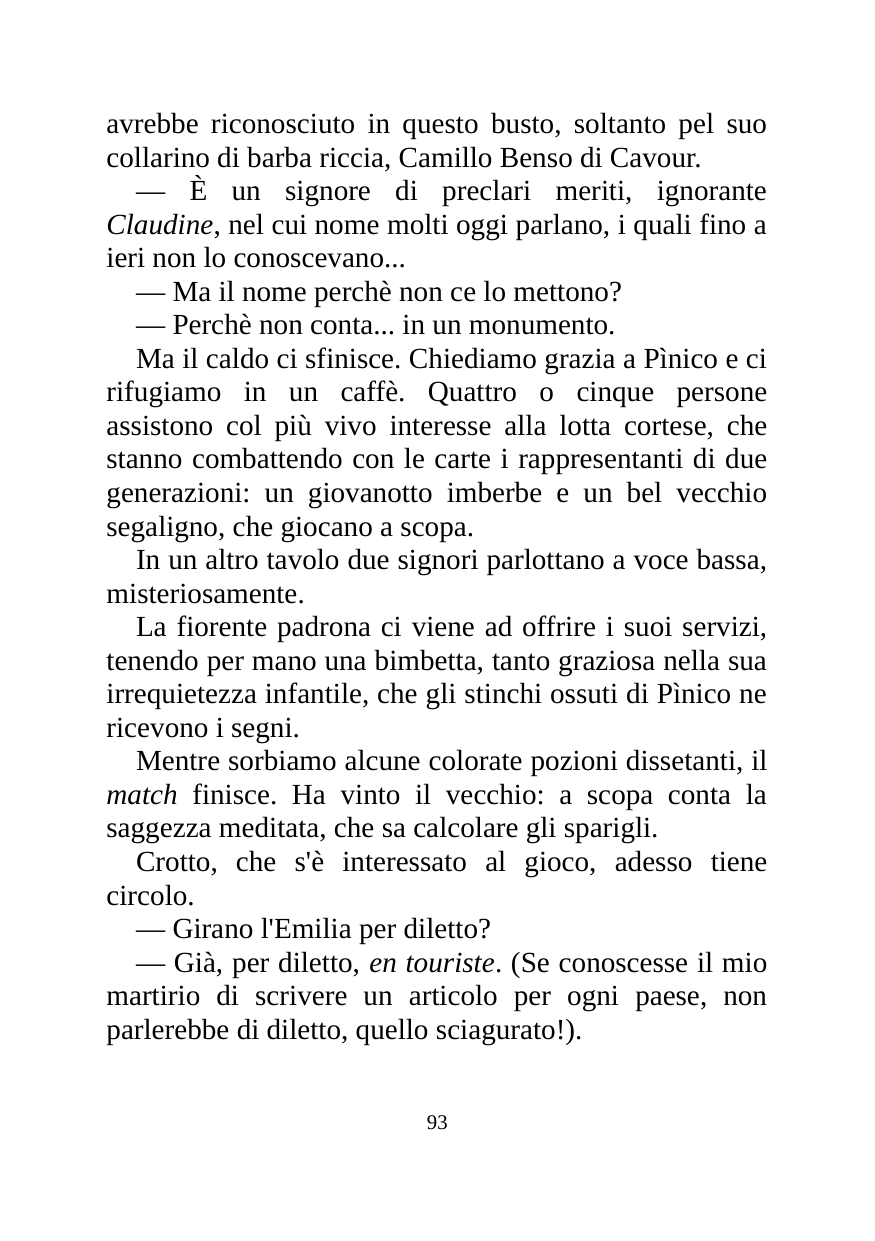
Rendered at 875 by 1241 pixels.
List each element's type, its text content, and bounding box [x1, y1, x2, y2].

text — Ma il nome perchè non ce lo mettono? [106, 274, 768, 307]
text Crotto, che s'è interessato al gioco, adesso tiene circolo. [106, 844, 768, 911]
text — Perchè non conta... in un monumento. [106, 307, 768, 341]
text Mentre sorbiamo alcune colorate pozioni dissetanti, il match finisce. Ha vinto il vecchio: a scopa conta la saggezza meditata, che sa calcolare gli sparigli. [106, 743, 768, 844]
text — Già, per diletto, en touriste. (Se conoscesse il mio martirio di scrivere un articolo per ogni paese, non parlerebbe di diletto, quello sciagurato!). [106, 945, 768, 1045]
text Ma il caldo ci sfinisce. Chiediamo grazia a Pìnico e ci rifugiamo in un caffè. Quattro o cinque persone assistono col più vivo interesse alla lotta cortese, che stanno combattendo con le carte i rappresentanti di due generazioni: un giovanotto imberbe e un bel vecchio segaligno, che giocano a scopa. [106, 341, 768, 542]
text — È un signore di preclari meriti, ignorante Claudine, nel cui nome molti oggi parlano, i quali fino a ieri non lo conoscevano... [106, 173, 768, 274]
text avrebbe riconosciuto in questo busto, soltanto pel suo collarino di barba riccia, Camillo Benso di Cavour. [106, 106, 768, 173]
text La fiorente padrona ci viene ad offrire i suoi servizi, tenendo per mano una bimbetta, tanto graziosa nella sua irrequietezza infantile, che gli stinchi ossuti di Pìnico ne ricevono i segni. [106, 609, 768, 743]
text — Girano l'Emilia per diletto? [106, 911, 768, 945]
text In un altro tavolo due signori parlottano a voce bassa, misteriosamente. [106, 542, 768, 609]
